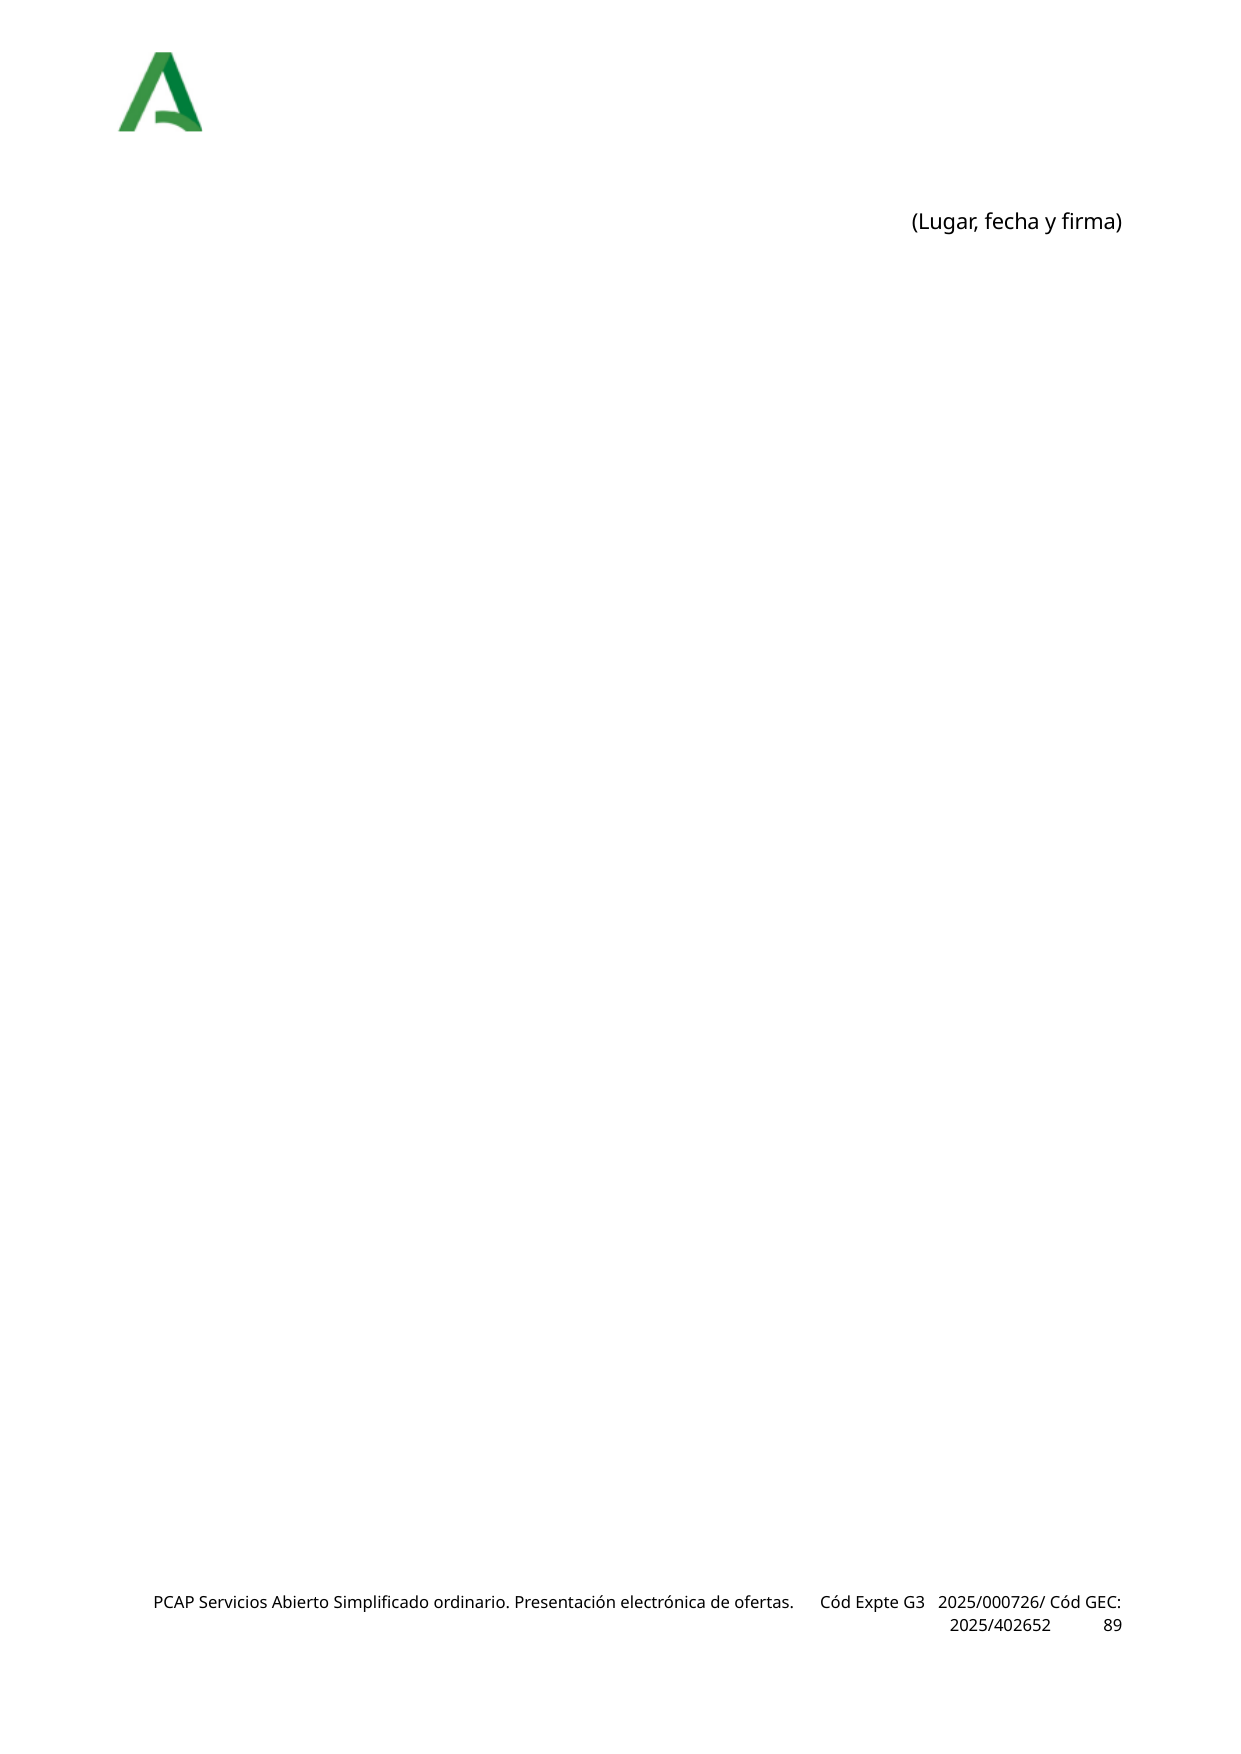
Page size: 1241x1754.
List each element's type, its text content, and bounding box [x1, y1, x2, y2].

text (Lugar, fecha y firma) [112, 206, 1122, 238]
picture [171, 9, 203, 151]
